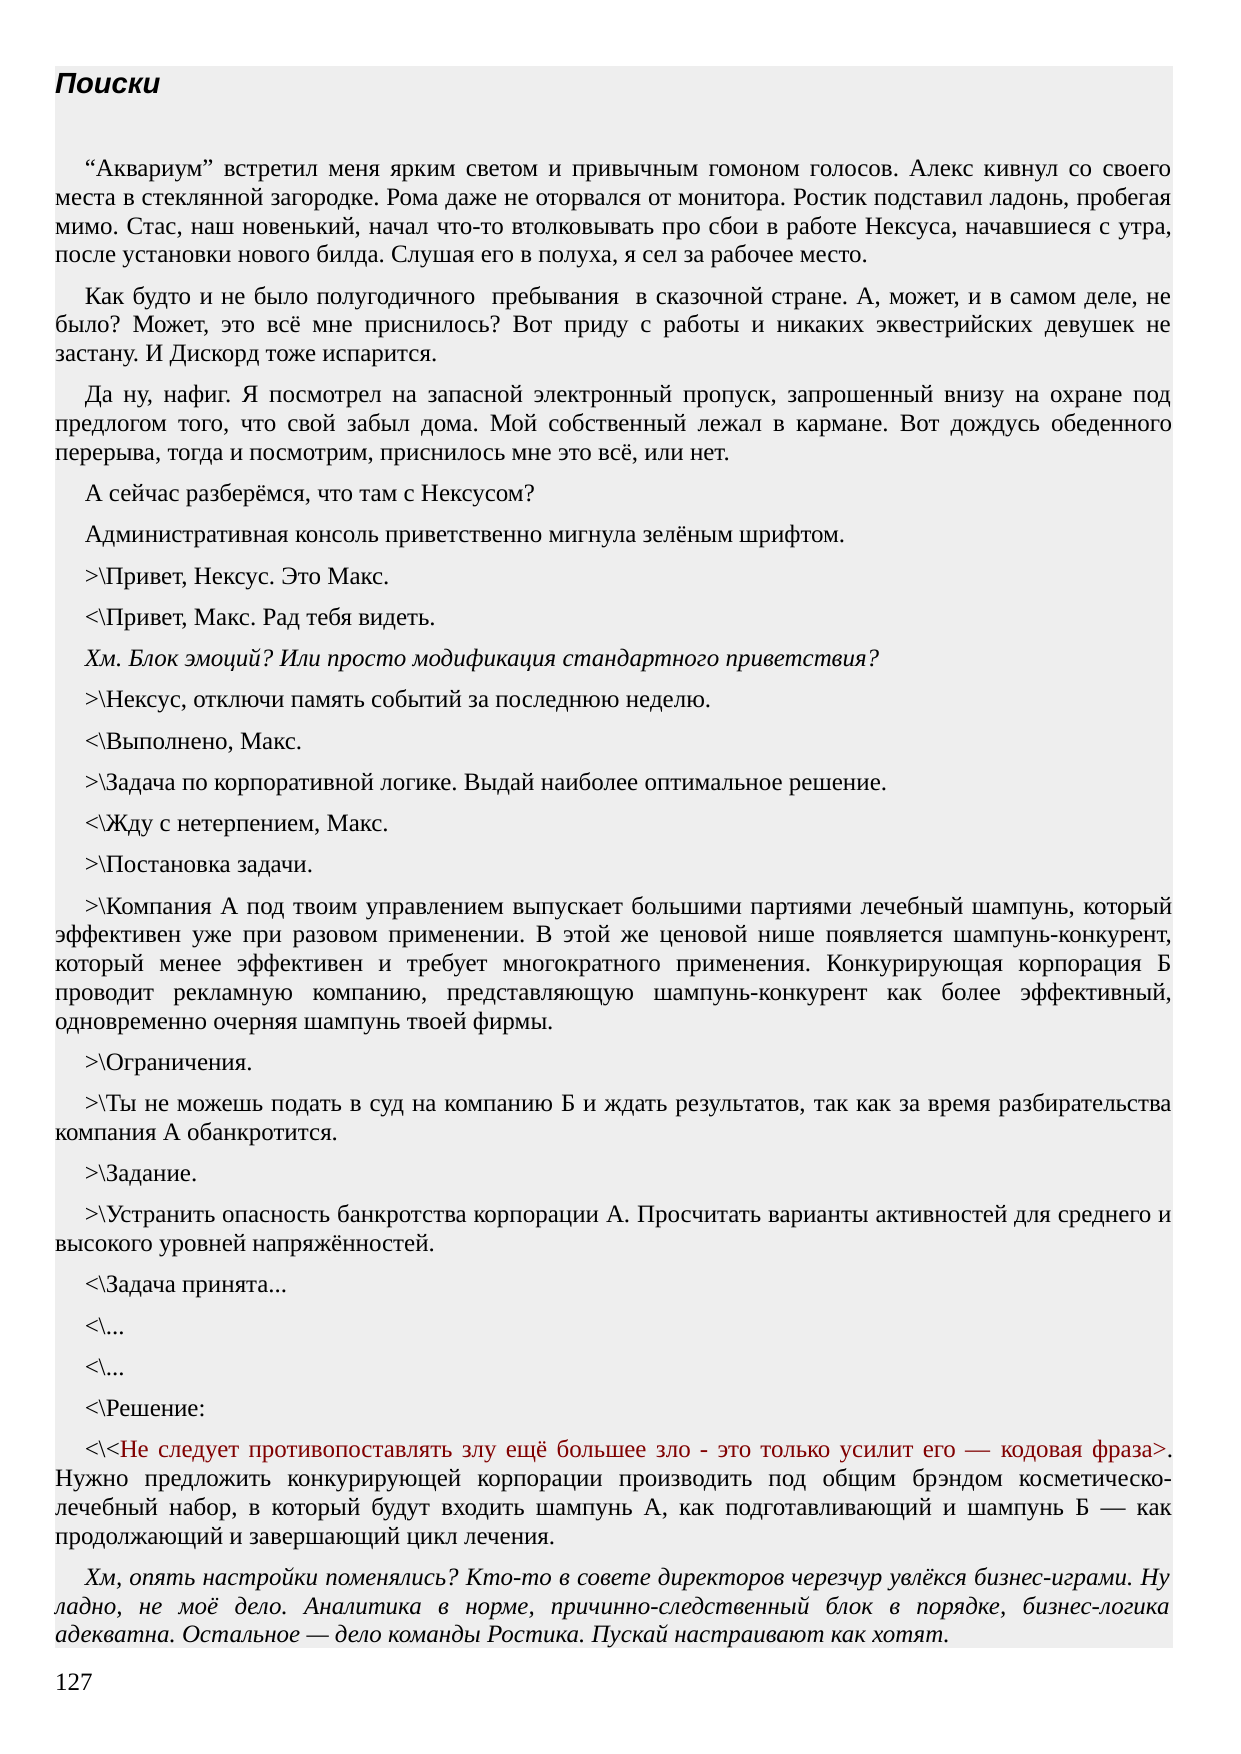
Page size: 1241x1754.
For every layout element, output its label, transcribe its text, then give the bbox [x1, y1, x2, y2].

text >\Задача по корпоративной логике. Выдай наиболее оптимальное решение. [55, 767, 1173, 796]
text >\Привет, Нексус. Это Макс. [55, 561, 1173, 589]
text Хм. Блок эмоций? Или просто модификация стандартного приветствия? [55, 643, 1173, 672]
text >\Нексус, отключи память событий за последнюю неделю. [55, 684, 1173, 713]
text А сейчас разберёмся, что там с Нексусом? [55, 478, 1173, 507]
text >\Компания А под твоим управлением выпускает большими партиями лечебный шампунь, который эффективен уже при разовом применении. В этой же ценовой нише появляется шампунь-конкурент, который менее эффективен и требует многократного применения. Конкурирующая корпорация Б проводит рекламную компанию, представляющую шампунь-конкурент как более эффективный, одновременно очерняя шампунь твоей фирмы. [55, 891, 1173, 1034]
text >\Устранить опасность банкротства корпорации А. Просчитать варианты активностей для среднего и высокого уровней напряжённостей. [55, 1199, 1173, 1257]
text <\<Не следует противопоставлять злу ещё большее зло - это только усилит его — кодовая фраза>. Нужно предложить конкурирующей корпорации производить под общим брэндом косметическо-лечебный набор, в который будут входить шампунь А, как подготавливающий и шампунь Б — как продолжающий и завершающий цикл лечения. [55, 1434, 1173, 1549]
text <\Выполнено, Макс. [55, 726, 1173, 754]
text Административная консоль приветственно мигнула зелёным шрифтом. [55, 519, 1173, 548]
text >\Постановка задачи. [55, 849, 1173, 878]
text <\... [55, 1311, 1173, 1339]
text <\Решение: [55, 1393, 1173, 1422]
text Как будто и не было полугодичного пребывания в сказочной стране. А, может, и в самом деле, не было? Может, это всё мне приснилось? Вот приду с работы и никаких эквестрийских девушек не застану. И Дискорд тоже испарится. [55, 281, 1173, 367]
text >\Задание. [55, 1158, 1173, 1187]
text <\Жду с нетерпением, Макс. [55, 808, 1173, 837]
text Хм, опять настройки поменялись? Кто-то в совете директоров черезчур увлёкся бизнес-играми. Ну ладно, не моё дело. Аналитика в норме, причинно-следственный блок в порядке, бизнес-логика адекватна. Остальное — дело команды Ростика. Пускай настраивают как хотят. [55, 1562, 1173, 1648]
text <\... [55, 1352, 1173, 1381]
text Да ну, нафиг. Я посмотрел на запасной электронный пропуск, запрошенный внизу на охране под предлогом того, что свой забыл дома. Мой собственный лежал в кармане. Вот дождусь обеденного перерыва, тогда и посмотрим, приснилось мне это всё, или нет. [55, 379, 1173, 466]
text >\Ты не можешь подать в суд на компанию Б и ждать результатов, так как за время разбирательства компания А обанкротится. [55, 1088, 1173, 1146]
text <\Задача принята... [55, 1269, 1173, 1298]
subtitle Поиски [55, 66, 1173, 99]
text >\Ограничения. [55, 1047, 1173, 1076]
text <\Привет, Макс. Рад тебя видеть. [55, 602, 1173, 631]
text “Аквариум” встретил меня ярким светом и привычным гомоном голосов. Алекс кивнул со своего места в стеклянной загородке. Рома даже не оторвался от монитора. Ростик подставил ладонь, пробегая мимо. Стас, наш новенький, начал что-то втолковывать про сбои в работе Нексуса, начавшиеся с утра, после установки нового билда. Слушая его в полуха, я сел за рабочее место. [55, 153, 1173, 268]
